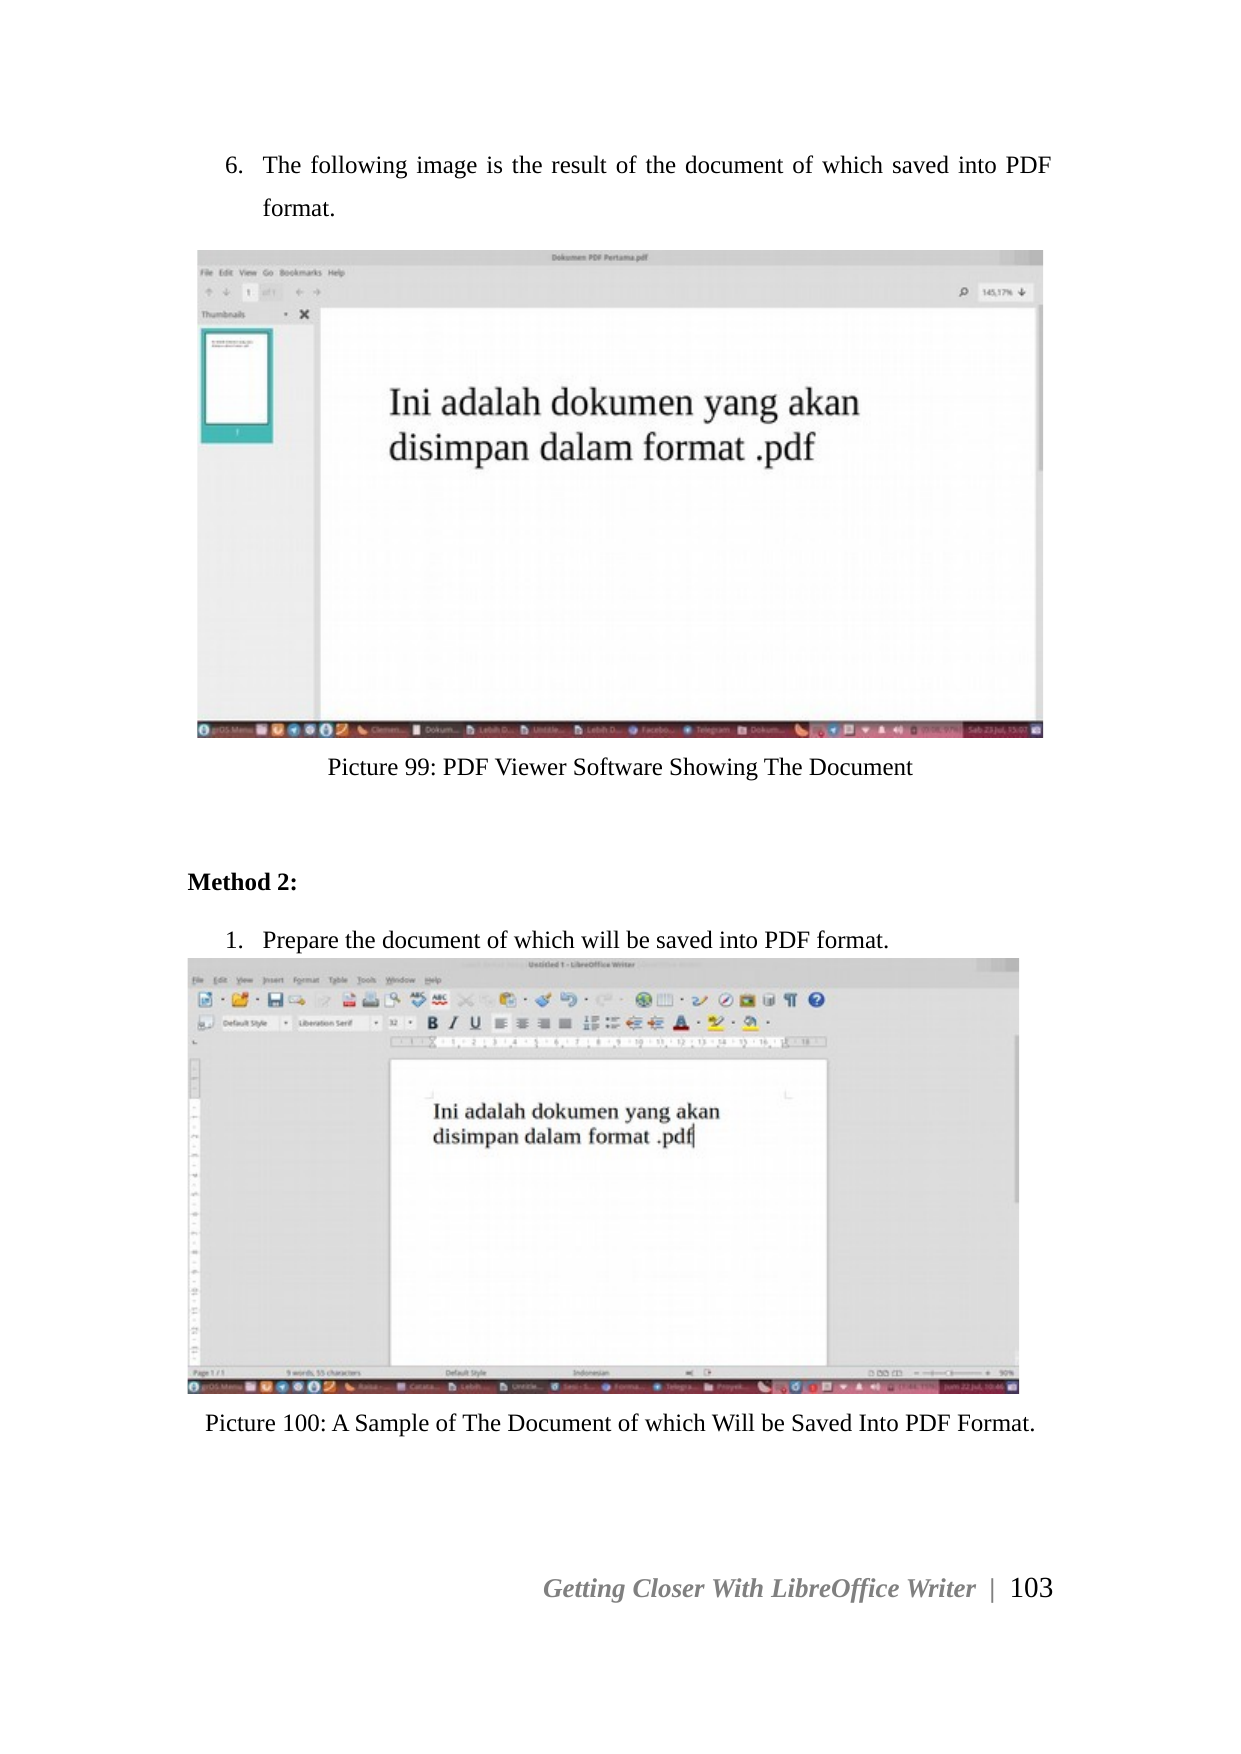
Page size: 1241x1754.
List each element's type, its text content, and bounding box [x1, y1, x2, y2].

list Prepare the document of which will be saved into PDF format. [225, 925, 1053, 954]
picture [197, 250, 1044, 738]
list The following image is the result of the document of which saved into PDF format. [225, 150, 1053, 222]
text Picture 100: A Sample of The Document of which Will be Saved Into PDF Format. [187, 1394, 1053, 1437]
picture [187, 958, 1020, 1394]
text Method 2: [187, 867, 1053, 896]
text Picture 99: PDF Viewer Software Showing The Document [187, 738, 1053, 781]
